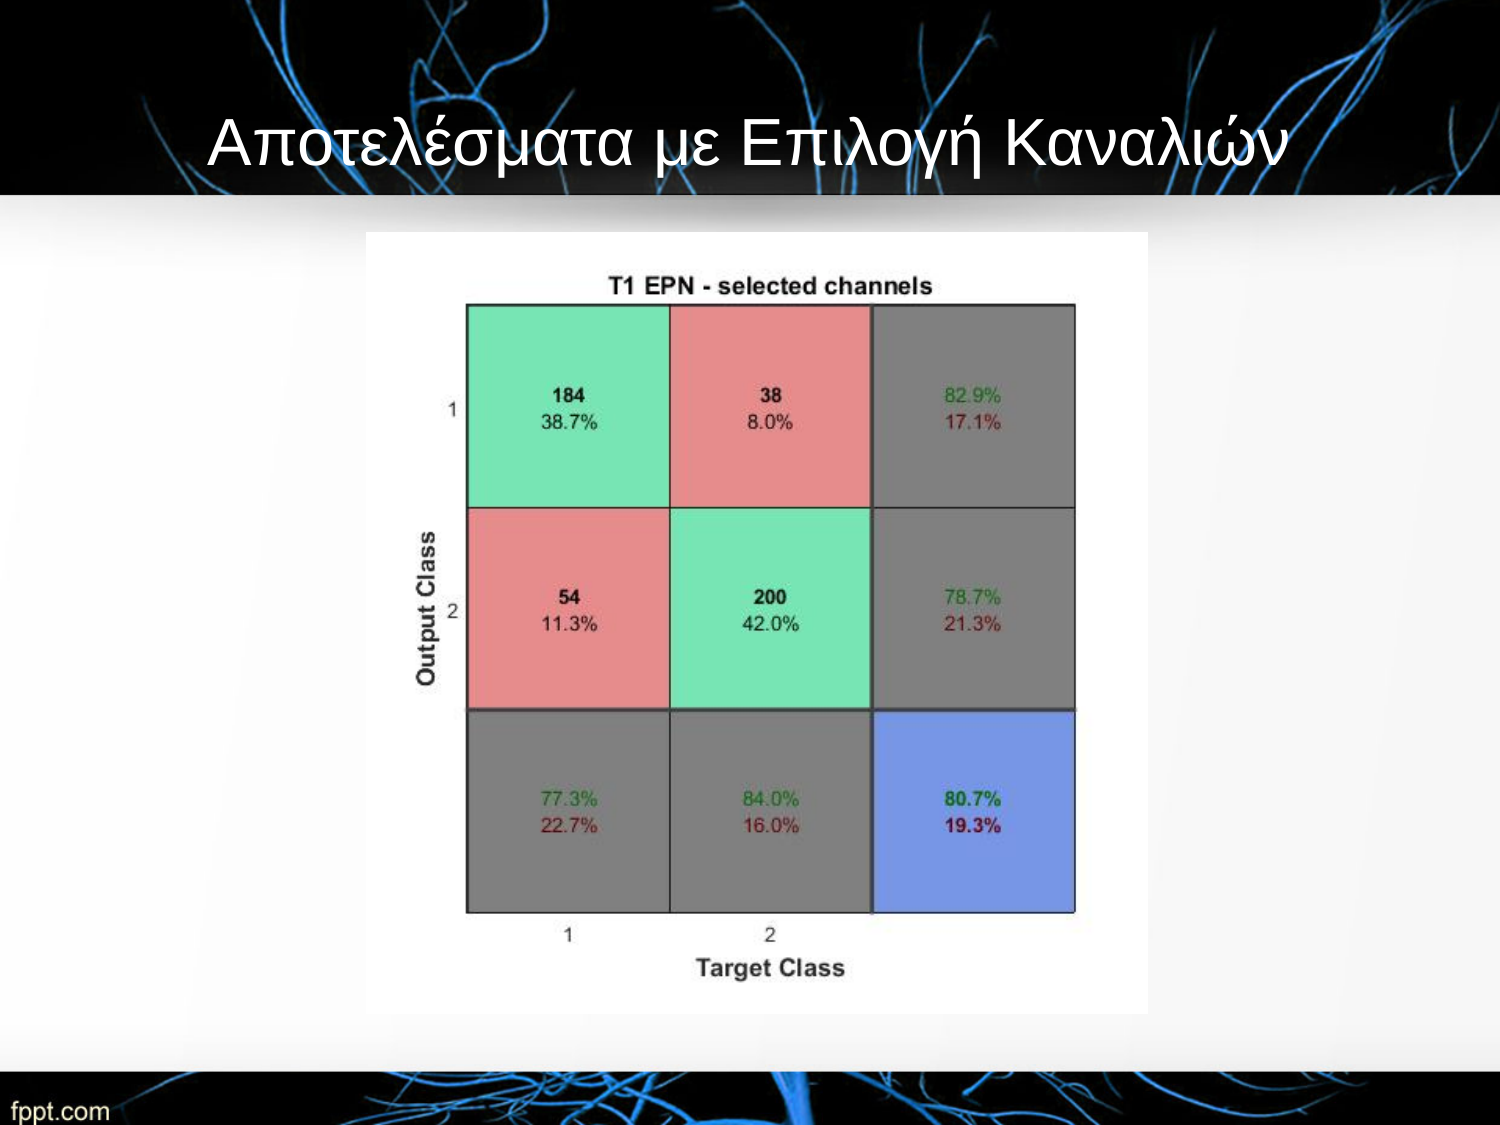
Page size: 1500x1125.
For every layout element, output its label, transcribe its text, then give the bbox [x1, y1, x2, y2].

title Αποτελέσματα με Επιλογή Καναλιών [75, 45, 1425, 233]
picture [0, 0, 1500, 1125]
